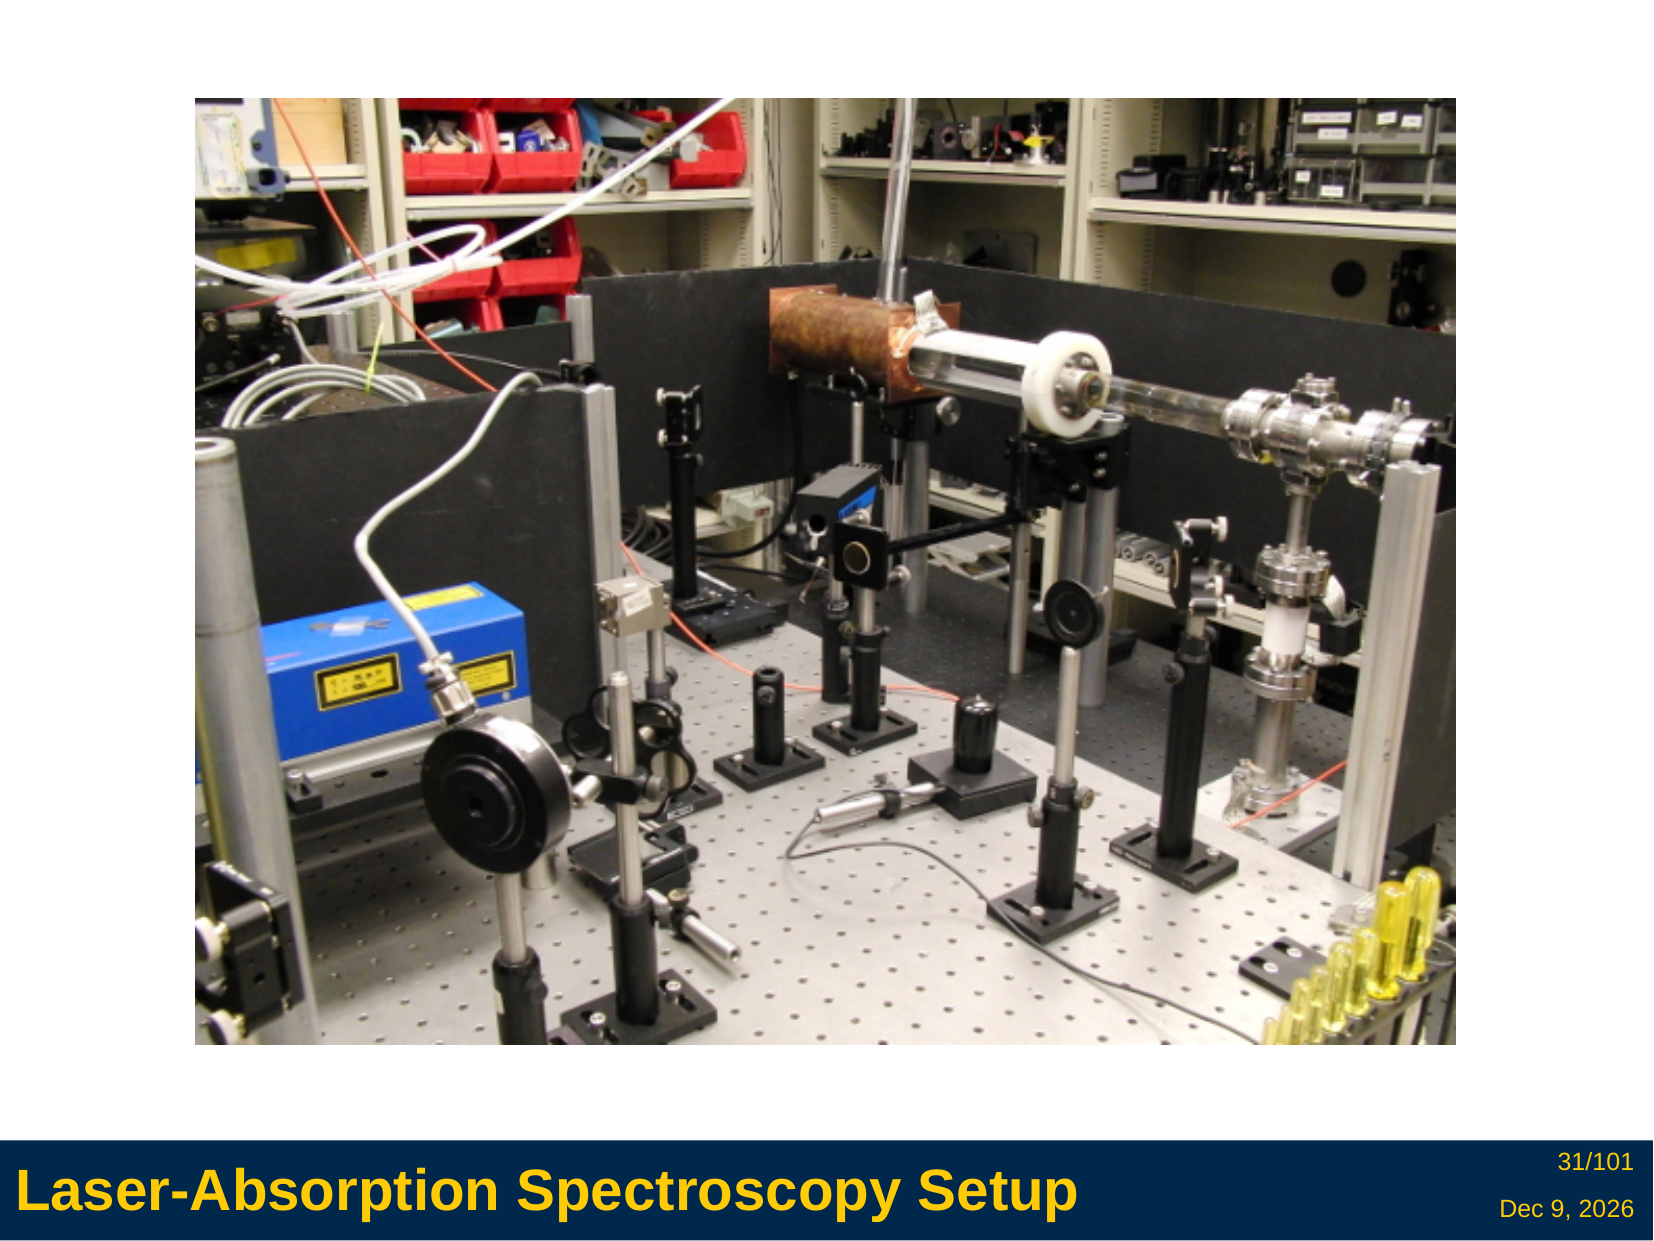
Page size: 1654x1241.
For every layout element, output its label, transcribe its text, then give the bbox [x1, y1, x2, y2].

title Laser-Absorption Spectroscopy Setup [14, 1140, 1380, 1241]
picture [195, 98, 1456, 1045]
